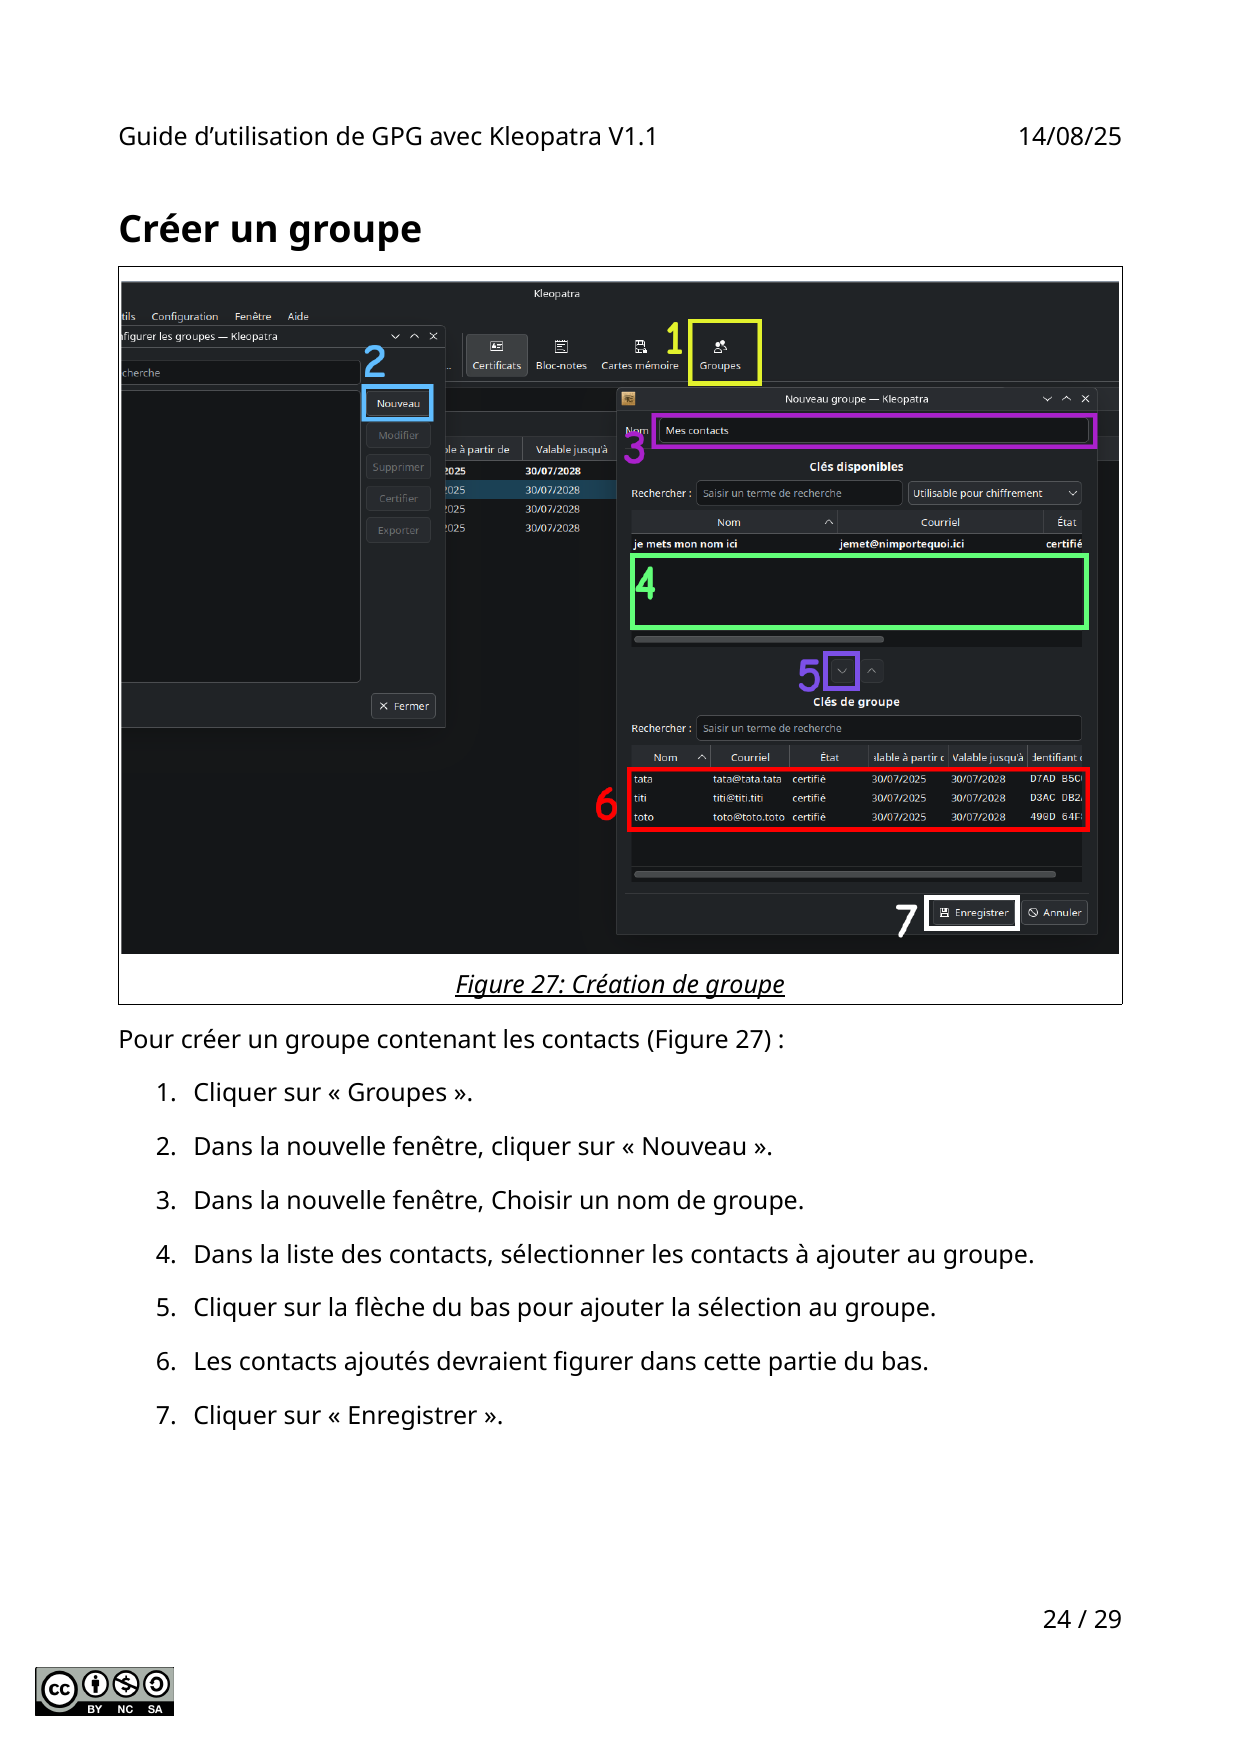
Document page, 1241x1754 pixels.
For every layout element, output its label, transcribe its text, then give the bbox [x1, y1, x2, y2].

list Cliquer sur la flèche du bas pour ajouter la sélection au groupe. [156, 1290, 1122, 1324]
list Cliquer sur « Enregistrer ». [156, 1397, 1122, 1432]
list Dans la nouvelle fenêtre, cliquer sur « Nouveau ». [156, 1129, 1122, 1163]
list Dans la liste des contacts, sélectionner les contacts à ajouter au groupe. [156, 1236, 1122, 1270]
list Les contacts ajoutés devraient figurer dans cette partie du bas. [156, 1344, 1122, 1378]
picture [35, 1667, 174, 1716]
list Cliquer sur « Groupes ». [156, 1075, 1122, 1109]
text Figure 27: Création de groupe [121, 954, 1119, 1001]
subtitle Créer un groupe [118, 202, 1122, 253]
list Dans la nouvelle fenêtre, Choisir un nom de groupe. [156, 1182, 1122, 1217]
text [119, 267, 1122, 1004]
text Pour créer un groupe contenant les contacts (Figure 27) : [118, 1005, 1122, 1055]
picture [121, 281, 1119, 954]
